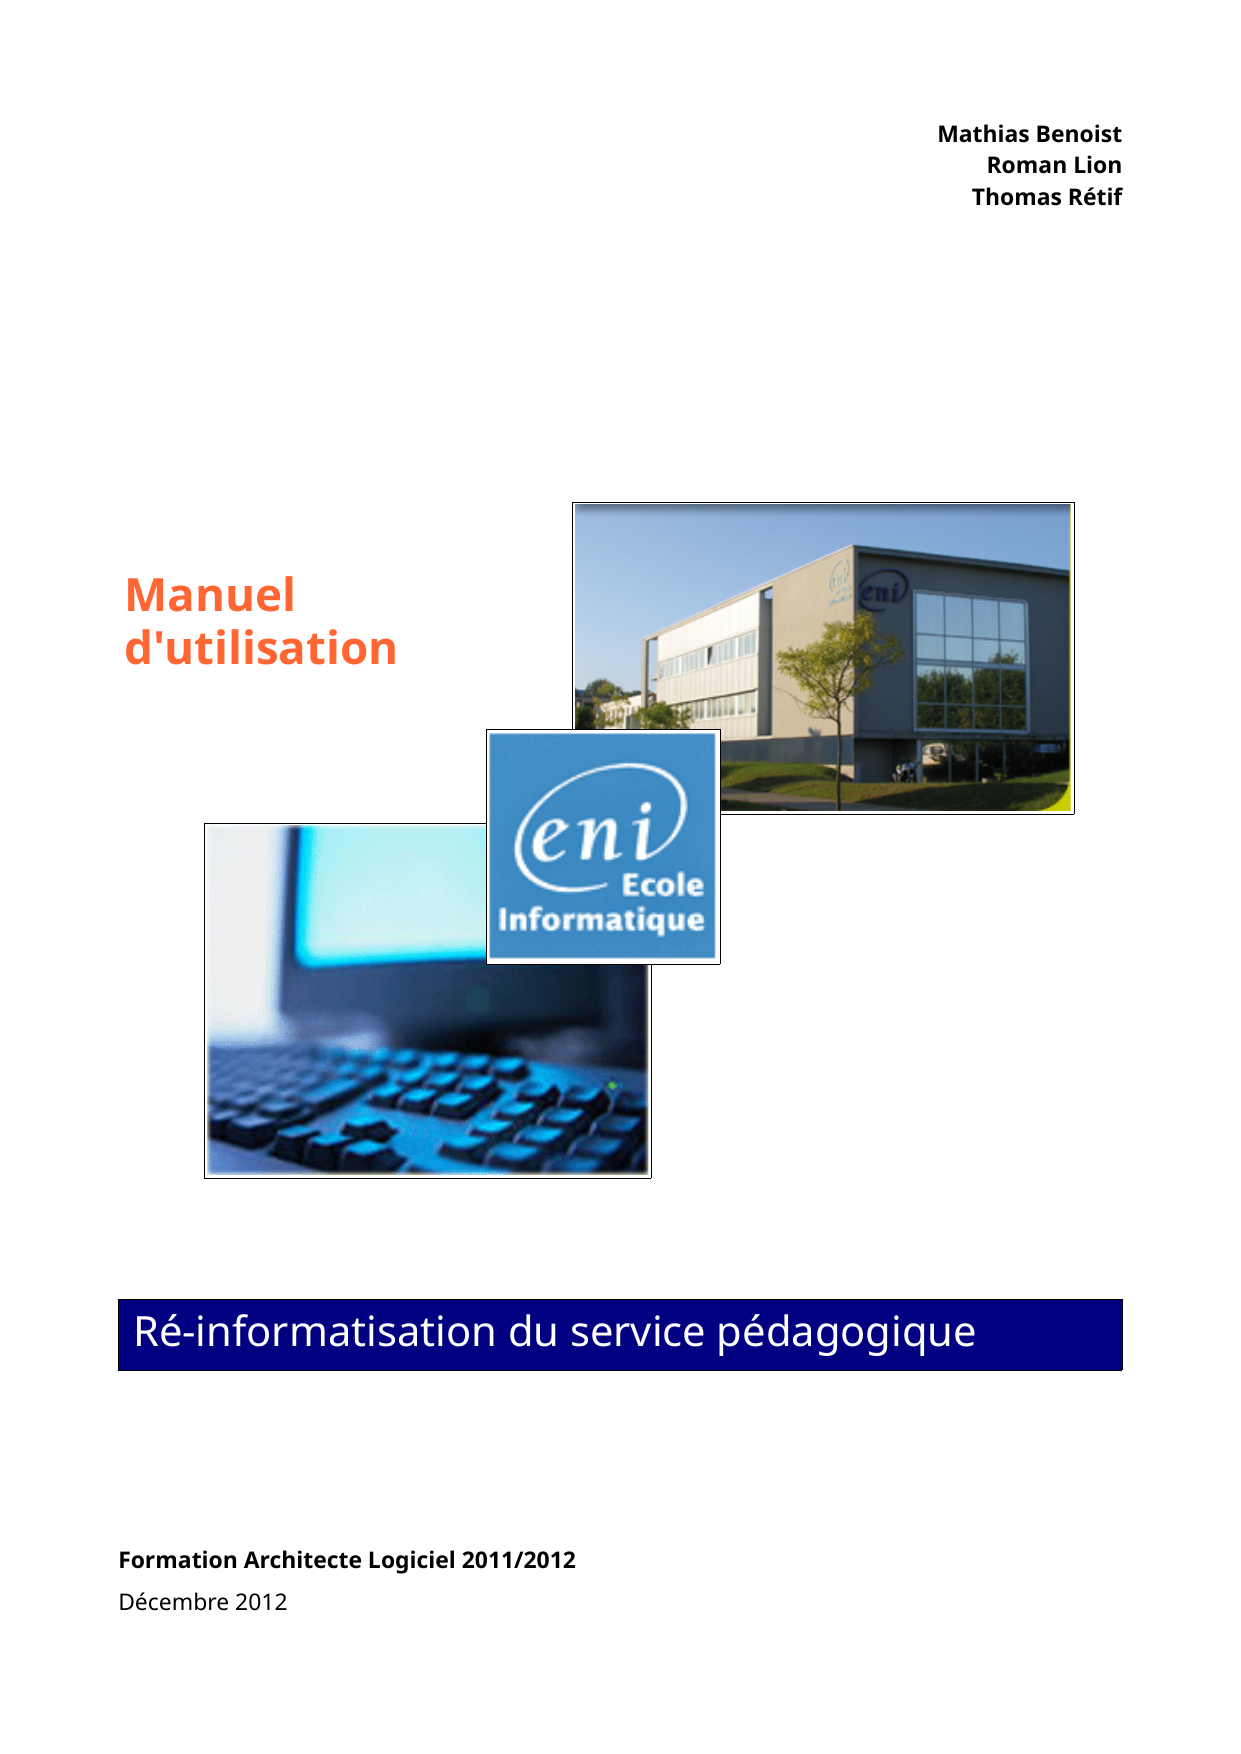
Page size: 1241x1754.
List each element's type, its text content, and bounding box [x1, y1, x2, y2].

text [1075, 631, 1116, 673]
picture [207, 825, 649, 1175]
text Ré-informatisation du service pédagogique [119, 1300, 1122, 1370]
picture [575, 504, 1071, 811]
text d'utilisation [124, 631, 572, 673]
text Décembre 2012 [118, 1577, 1122, 1618]
text [1075, 578, 1116, 619]
text Formation Architecte Logiciel 2011/2012 [118, 1536, 1122, 1577]
text Manuel [124, 578, 572, 619]
picture [488, 732, 718, 961]
